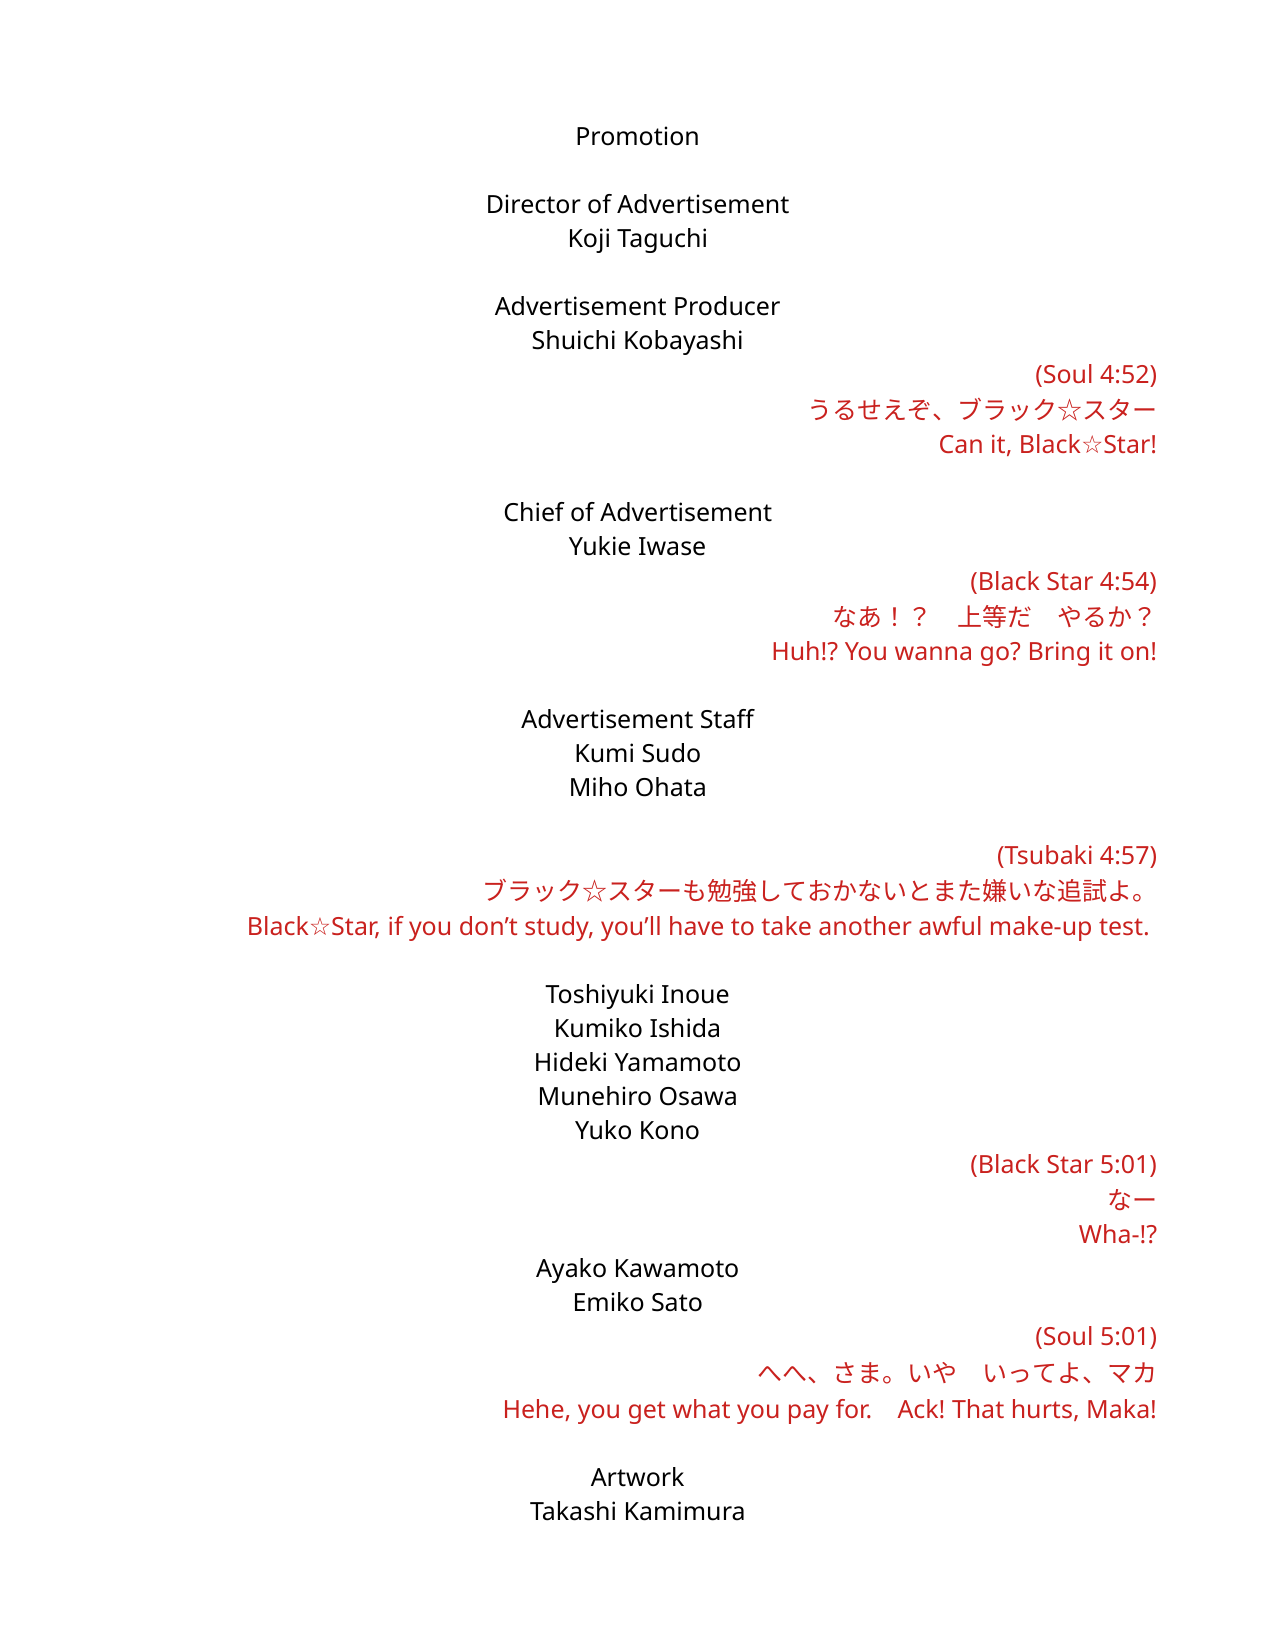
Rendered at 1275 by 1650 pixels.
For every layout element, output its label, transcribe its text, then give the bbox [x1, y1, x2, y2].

text Kumi Sudo [118, 736, 1157, 770]
text Koji Taguchi [118, 220, 1157, 254]
text (Soul 4:52) [118, 357, 1157, 391]
text (Black Star 4:54) [118, 563, 1157, 597]
text Kumiko Ishida [118, 1010, 1157, 1044]
text Ayako Kawamoto [118, 1251, 1157, 1285]
text うるせえぞ、ブラック☆スター [118, 391, 1157, 427]
text Promotion [118, 118, 1157, 152]
text Chief of Advertisement [118, 495, 1157, 529]
text Huh!? You wanna go? Bring it on! [118, 633, 1157, 667]
text (Black Star 5:01) [118, 1147, 1157, 1181]
text Takashi Kamimura [118, 1494, 1157, 1528]
text Munehiro Osawa [118, 1078, 1157, 1112]
text なー [118, 1181, 1157, 1217]
text Yuko Kono [118, 1112, 1157, 1147]
text ブラック☆スターも勉強しておかないとまた嫌いな追試よ。 [118, 872, 1157, 908]
text Toshiyuki Inoue [118, 976, 1157, 1010]
text (Tsubaki 4:57) [118, 838, 1157, 872]
text Emiko Sato [118, 1285, 1157, 1319]
text Yukie Iwase [118, 529, 1157, 563]
text Hehe, you get what you pay for. Ack! That hurts, Maka! [118, 1389, 1157, 1426]
text Shuichi Kobayashi [118, 322, 1157, 357]
text Director of Advertisement [118, 186, 1157, 220]
text Advertisement Staff [118, 702, 1157, 736]
text Black☆Star, if you don’t study, you’ll have to take another awful make-up test. [118, 908, 1157, 942]
text (Soul 5:01) [118, 1319, 1157, 1353]
text Artwork [118, 1460, 1157, 1494]
text Miho Ohata [118, 770, 1157, 804]
text なあ！？ 上等だ やるか？ [118, 597, 1157, 633]
text Wha-!? [118, 1217, 1157, 1251]
text Hideki Yamamoto [118, 1044, 1157, 1078]
text へへ、さま。いや いってよ、マカ [118, 1353, 1157, 1389]
text Can it, Black☆Star! [118, 427, 1157, 461]
text Advertisement Producer [118, 288, 1157, 322]
